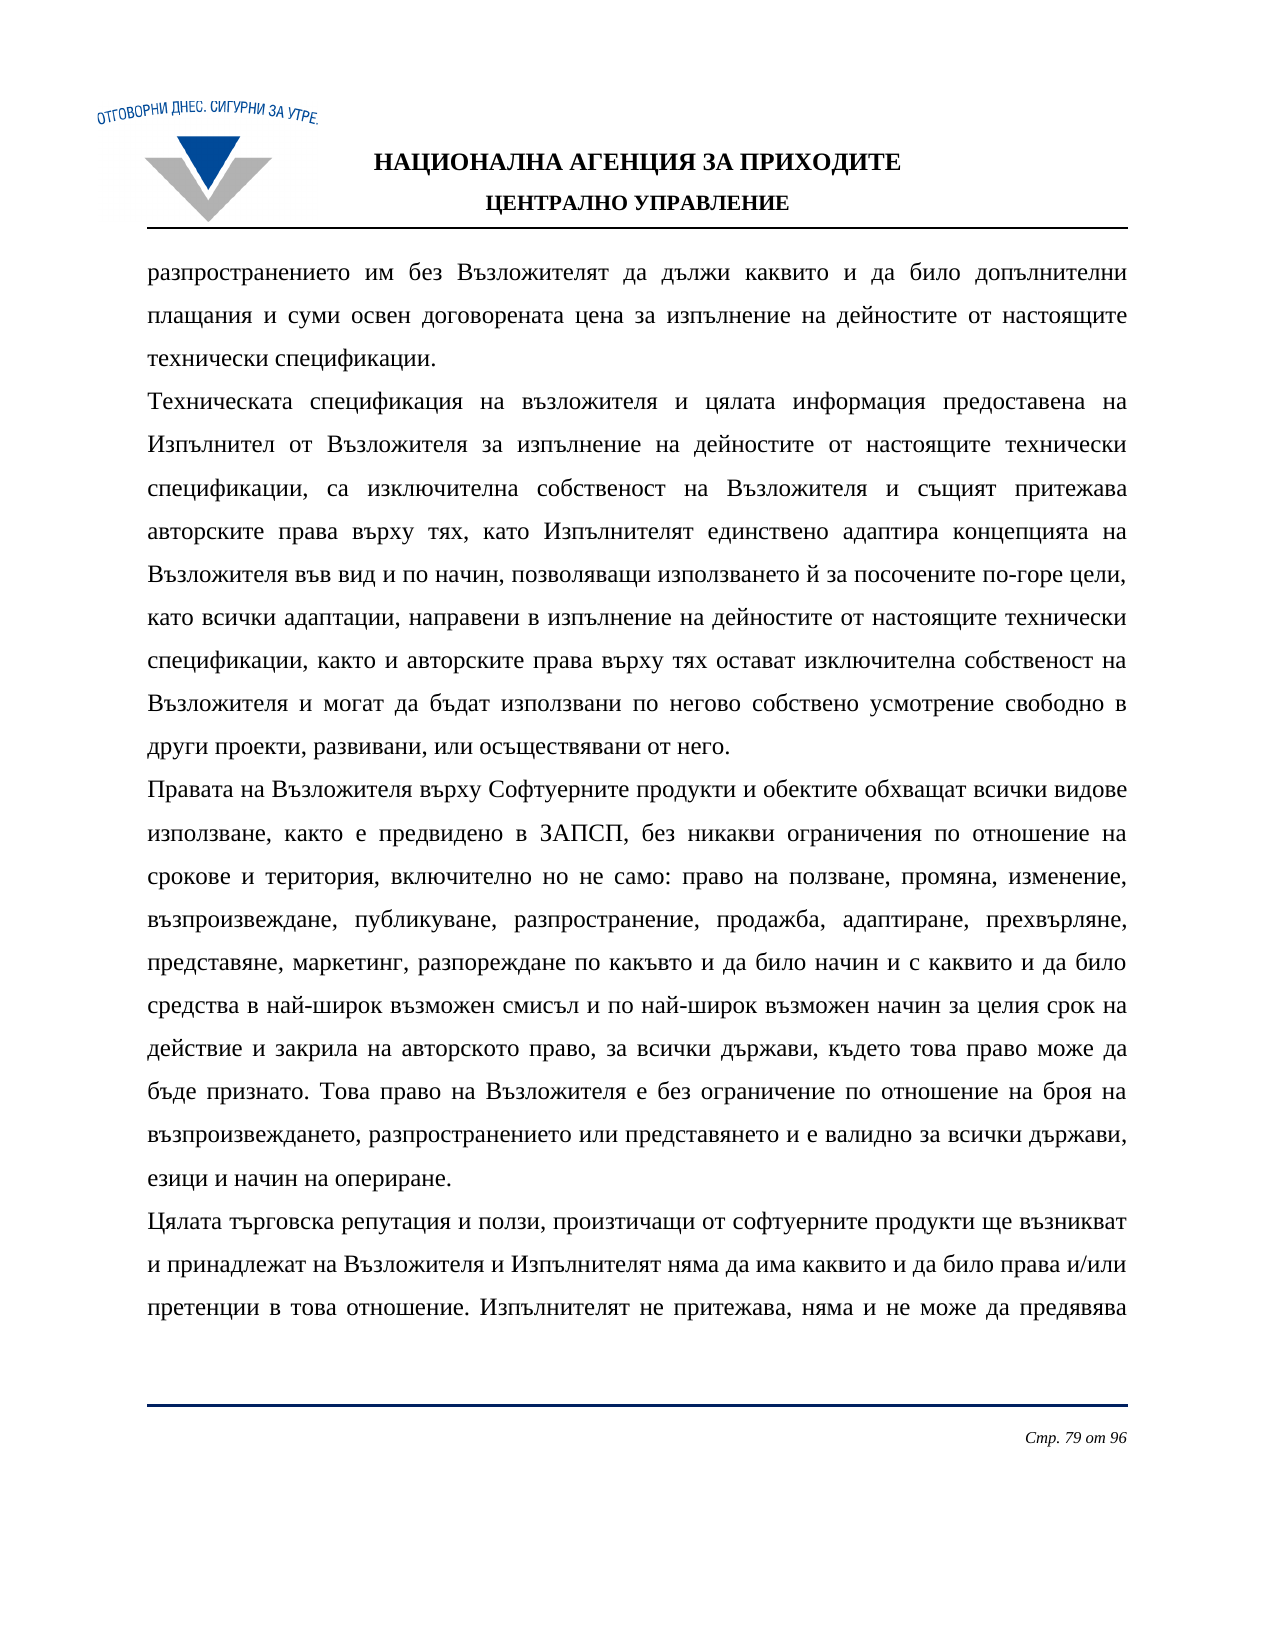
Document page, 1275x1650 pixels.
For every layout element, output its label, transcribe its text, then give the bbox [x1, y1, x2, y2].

text Цялата търговска репутация и ползи, произтичащи от софтуерните продукти ще възникват и принадлежат на Възложителя и Изпълнителят няма да има каквито и да било права и/или претенции в това отношение. Изпълнителят не притежава, няма и не може да предявява [147, 1206, 1128, 1321]
text Техническата спецификация на възложителя и цялата информация предоставена на Изпълнител от Възложителя за изпълнение на дейностите от настоящите технически спецификации, са изключителна собственост на Възложителя и същият притежава авторските права върху тях, като Изпълнителят единствено адаптира концепцията на Възложителя във вид и по начин, позволяващи използването й за посочените по-горе цели, като всички адаптации, направени в изпълнение на дейностите от настоящите технически спецификации, както и авторските права върху тях остават изключителна собственост на Възложителя и могат да бъдат използвани по негово собствено усмотрение свободно в други проекти, развивани, или осъществявани от него. [147, 386, 1128, 760]
text разпространението им без Възложителят да дължи каквито и да било допълнителни плащания и суми освен договорената цена за изпълнение на дейностите от настоящите технически спецификации. [147, 257, 1128, 372]
text Правата на Възложителя върху Софтуерните продукти и обектите обхващат всички видове използване, както е предвидено в ЗАПСП, без никакви ограничения по отношение на срокове и територия, включително но не само: право на ползване, промяна, изменение, възпроизвеждане, публикуване, разпространение, продажба, адаптиране, прехвърляне, представяне, маркетинг, разпореждане по какъвто и да било начин и с каквито и да било средства в най-широк възможен смисъл и по най-широк възможен начин за целия срок на действие и закрила на авторското право, за всички държави, където това право може да бъде признато. Това право на Възложителя е без ограничение по отношение на броя на възпроизвеждането, разпространението или представянето и е валидно за всички държави, езици и начин на опериране. [147, 774, 1128, 1191]
